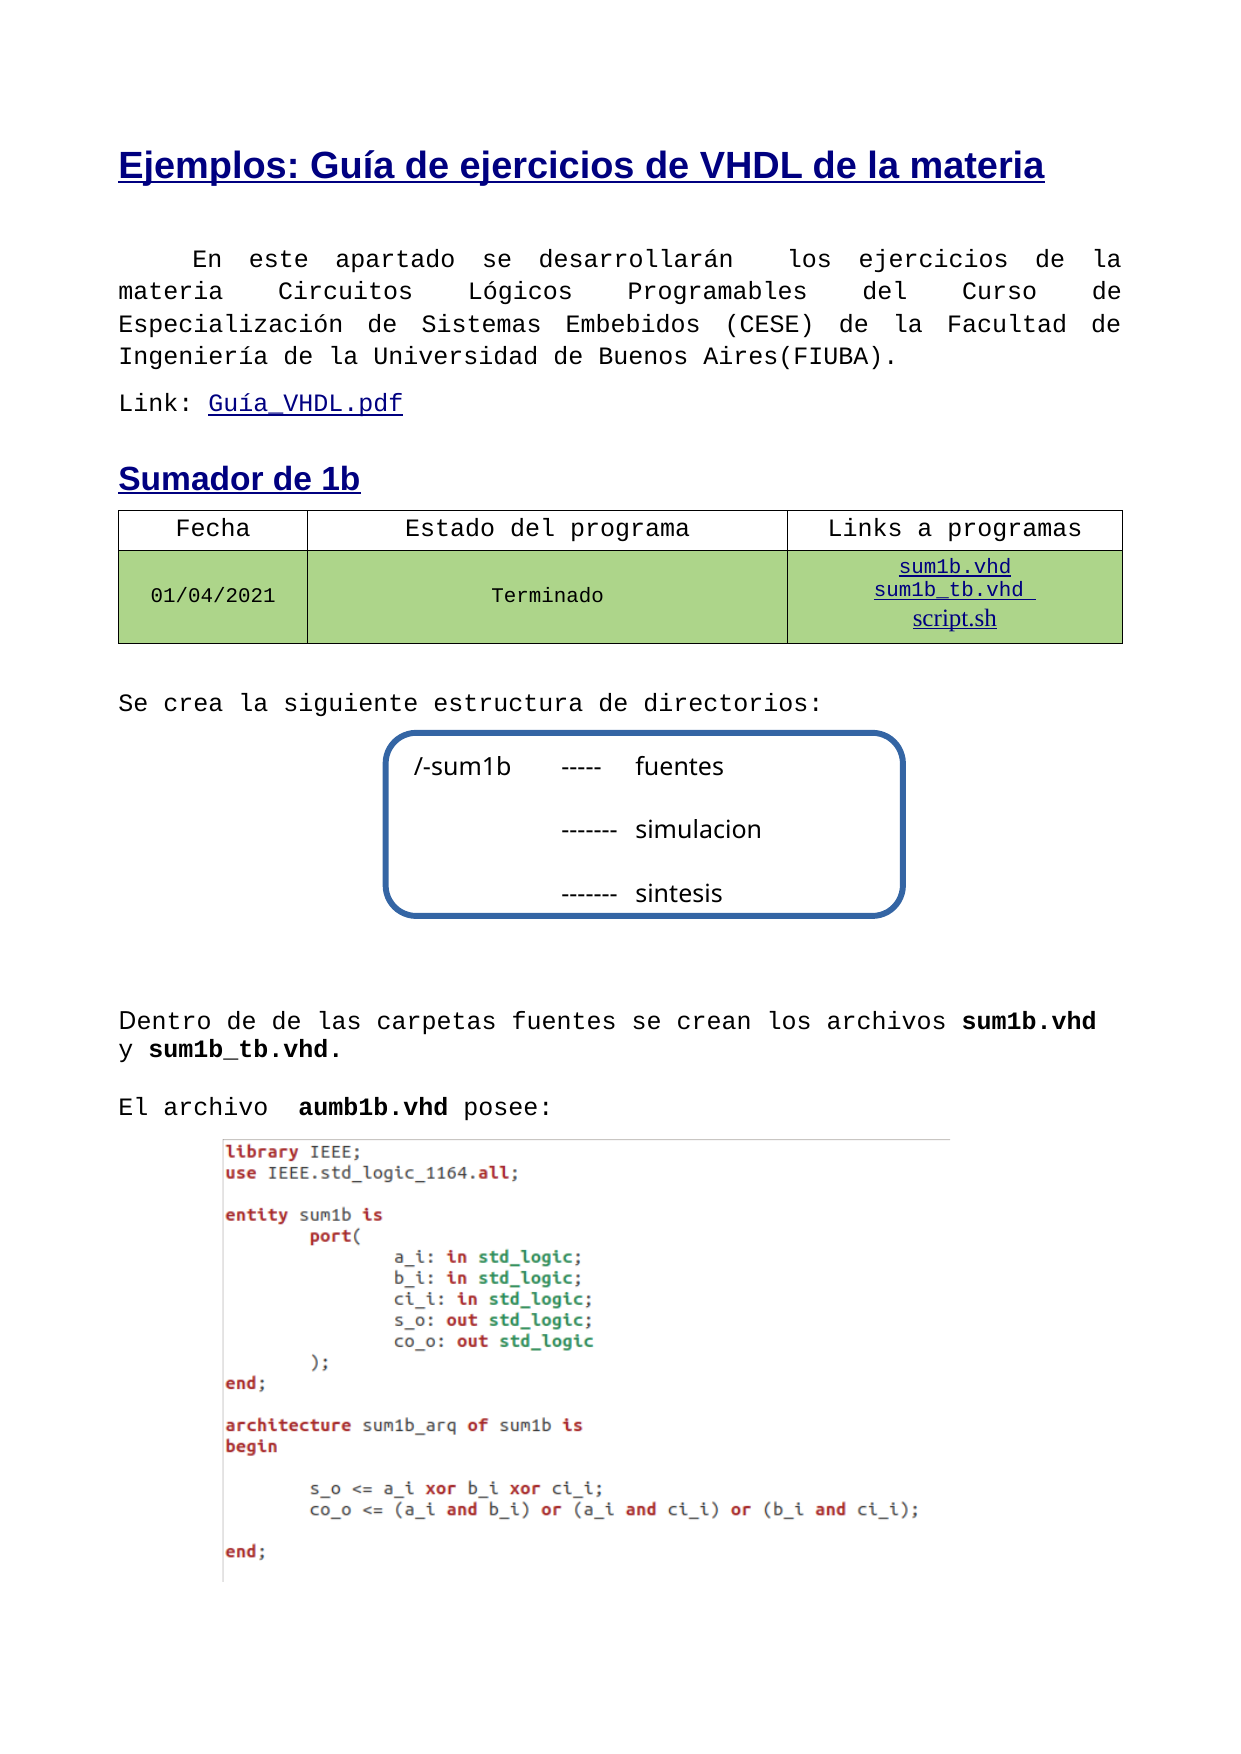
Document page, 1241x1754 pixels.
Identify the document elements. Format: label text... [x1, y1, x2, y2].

table_header Links a programas [788, 511, 1122, 550]
text [903, 748, 1122, 782]
text Se crea la siguiente estructura de directorios: [118, 690, 1122, 719]
text /-sum1b ----- fuentes [389, 748, 899, 782]
picture [222, 1139, 951, 1582]
table_cell sum1b.vhd sum1b_tb.vhd script.sh [788, 551, 1122, 643]
text ------- simulacion [389, 812, 899, 846]
text El archivo aumb1b.vhd posee: [118, 1094, 1122, 1123]
text [118, 748, 385, 782]
table_header Fecha [119, 511, 307, 550]
text ------- sintesis [389, 875, 899, 909]
table_cell Terminado [308, 551, 787, 643]
text En este apartado se desarrollarán los ejercicios de la materia Circuitos Lógicos Programables del Curso de Especialización de Sistemas Embebidos (CESE) de la Facultad de Ingeniería de la Universidad de Buenos Aires(FIUBA). [118, 246, 1122, 372]
text [118, 812, 382, 846]
subtitle Ejemplos: Guía de ejercicios de VHDL de la materia [118, 143, 1122, 187]
table_header Estado del programa [308, 511, 787, 550]
text Link: Guía_VHDL.pdf [118, 391, 1122, 419]
text Dentro de de las carpetas fuentes se crean los archivos sum1b.vhd y sum1b_tb.vhd. [118, 1002, 1122, 1065]
text [898, 875, 1122, 909]
table_cell 01/04/2021 [119, 551, 307, 643]
subtitle Sumador de 1b [118, 459, 1122, 497]
text [906, 812, 1122, 846]
text [118, 875, 391, 909]
